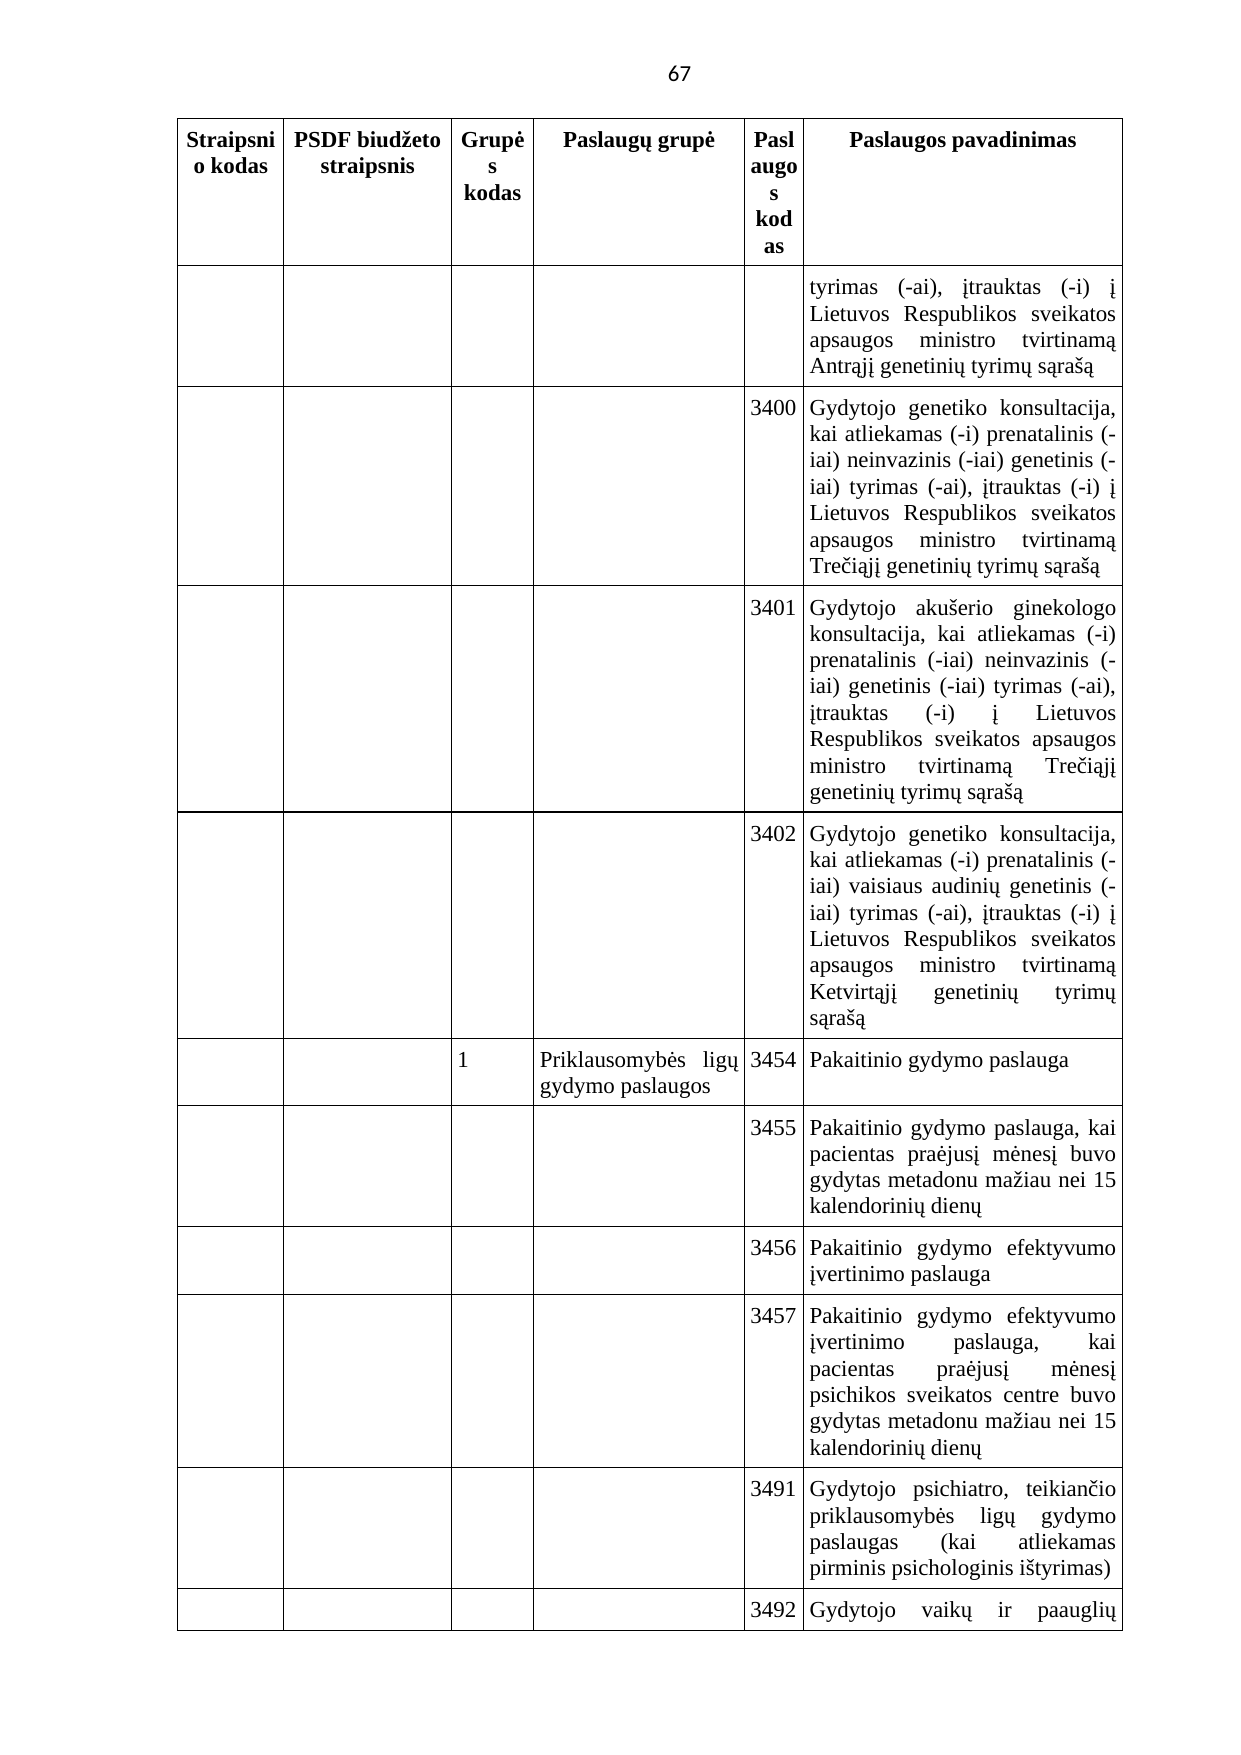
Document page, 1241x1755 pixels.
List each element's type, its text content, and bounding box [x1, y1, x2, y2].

table_cell Gydytojo genetiko konsultacija, kai atliekamas (-i) prenatalinis (-iai) neinvazinis (-iai) genetinis (-iai) tyrimas (-ai), įtrauktas (-i) į Lietuvos Respublikos sveikatos apsaugos ministro tvirtinamą Trečiąjį genetinių tyrimų sąrašą [804, 387, 1122, 585]
table_cell [534, 586, 744, 811]
table_cell 3400 [745, 387, 803, 585]
table_cell [178, 1227, 283, 1294]
table_cell [452, 813, 533, 1037]
table_cell [284, 266, 451, 386]
table_header Straipsnio kodas [178, 119, 283, 265]
table_header Grupės kodas [452, 119, 533, 265]
table_cell [452, 387, 533, 585]
table_cell [178, 1295, 283, 1467]
table_cell [284, 387, 451, 585]
table_cell Gydytojo akušerio ginekologo konsultacija, kai atliekamas (-i) prenatalinis (-iai) neinvazinis (-iai) genetinis (-iai) tyrimas (-ai), įtrauktas (-i) į Lietuvos Respublikos sveikatos apsaugos ministro tvirtinamą Trečiąjį genetinių tyrimų sąrašą [804, 586, 1122, 811]
table_cell 1 [452, 1039, 533, 1105]
table_cell [745, 266, 803, 386]
table_cell [284, 1106, 451, 1226]
table_cell [534, 387, 744, 585]
table_cell [534, 1106, 744, 1226]
table_cell [452, 1468, 533, 1588]
table_cell [534, 266, 744, 386]
table_cell Pakaitinio gydymo paslauga, kai pacientas praėjusį mėnesį buvo gydytas metadonu mažiau nei 15 kalendorinių dienų [804, 1106, 1122, 1226]
table_cell [178, 813, 283, 1037]
table_cell [178, 1039, 283, 1105]
table_cell Priklausomybės ligų gydymo paslaugos [534, 1039, 744, 1105]
table_cell [284, 1227, 451, 1294]
table_cell [534, 1589, 744, 1629]
table_cell tyrimas (-ai), įtrauktas (-i) į Lietuvos Respublikos sveikatos apsaugos ministro tvirtinamą Antrąjį genetinių tyrimų sąrašą [804, 266, 1122, 386]
table_cell 3491 [745, 1468, 803, 1588]
table_cell [534, 813, 744, 1037]
table_cell 3492 [745, 1589, 803, 1629]
table_cell Pakaitinio gydymo efektyvumo įvertinimo paslauga [804, 1227, 1122, 1294]
table_cell Gydytojo psichiatro, teikiančio priklausomybės ligų gydymo paslaugas (kai atliekamas pirminis psichologinis ištyrimas) [804, 1468, 1122, 1588]
table_cell [178, 266, 283, 386]
table_header Paslaugos kodas [745, 119, 803, 265]
table_cell [284, 1295, 451, 1467]
table_cell Gydytojo vaikų ir paauglių [804, 1589, 1122, 1629]
table_cell [452, 1227, 533, 1294]
table_cell [284, 1039, 451, 1105]
table_cell 3402 [745, 813, 803, 1037]
table_cell [534, 1227, 744, 1294]
table_cell [452, 586, 533, 811]
table_header Paslaugos pavadinimas [804, 119, 1122, 265]
table_cell [452, 1295, 533, 1467]
table_cell 3457 [745, 1295, 803, 1467]
table_cell 3401 [745, 586, 803, 811]
table_cell [284, 1468, 451, 1588]
table_cell [178, 1468, 283, 1588]
table_cell [178, 586, 283, 811]
table_cell [452, 266, 533, 386]
table_cell 3456 [745, 1227, 803, 1294]
table_cell [284, 813, 451, 1037]
table_header PSDF biudžeto straipsnis [284, 119, 451, 265]
table_cell [534, 1295, 744, 1467]
table_cell [534, 1468, 744, 1588]
table_cell Pakaitinio gydymo paslauga [804, 1039, 1122, 1105]
table_cell [284, 1589, 451, 1629]
table_cell [178, 387, 283, 585]
table_cell [178, 1106, 283, 1226]
table_cell [452, 1106, 533, 1226]
table_cell Pakaitinio gydymo efektyvumo įvertinimo paslauga, kai pacientas praėjusį mėnesį psichikos sveikatos centre buvo gydytas metadonu mažiau nei 15 kalendorinių dienų [804, 1295, 1122, 1467]
table_cell 3454 [745, 1039, 803, 1105]
table_cell 3455 [745, 1106, 803, 1226]
table_header Paslaugų grupė [534, 119, 744, 265]
table_cell [284, 586, 451, 811]
table_cell [178, 1589, 283, 1629]
table_cell [452, 1589, 533, 1629]
table_cell Gydytojo genetiko konsultacija, kai atliekamas (-i) prenatalinis (-iai) vaisiaus audinių genetinis (-iai) tyrimas (-ai), įtrauktas (-i) į Lietuvos Respublikos sveikatos apsaugos ministro tvirtinamą Ketvirtąjį genetinių tyrimų sąrašą [804, 813, 1122, 1037]
